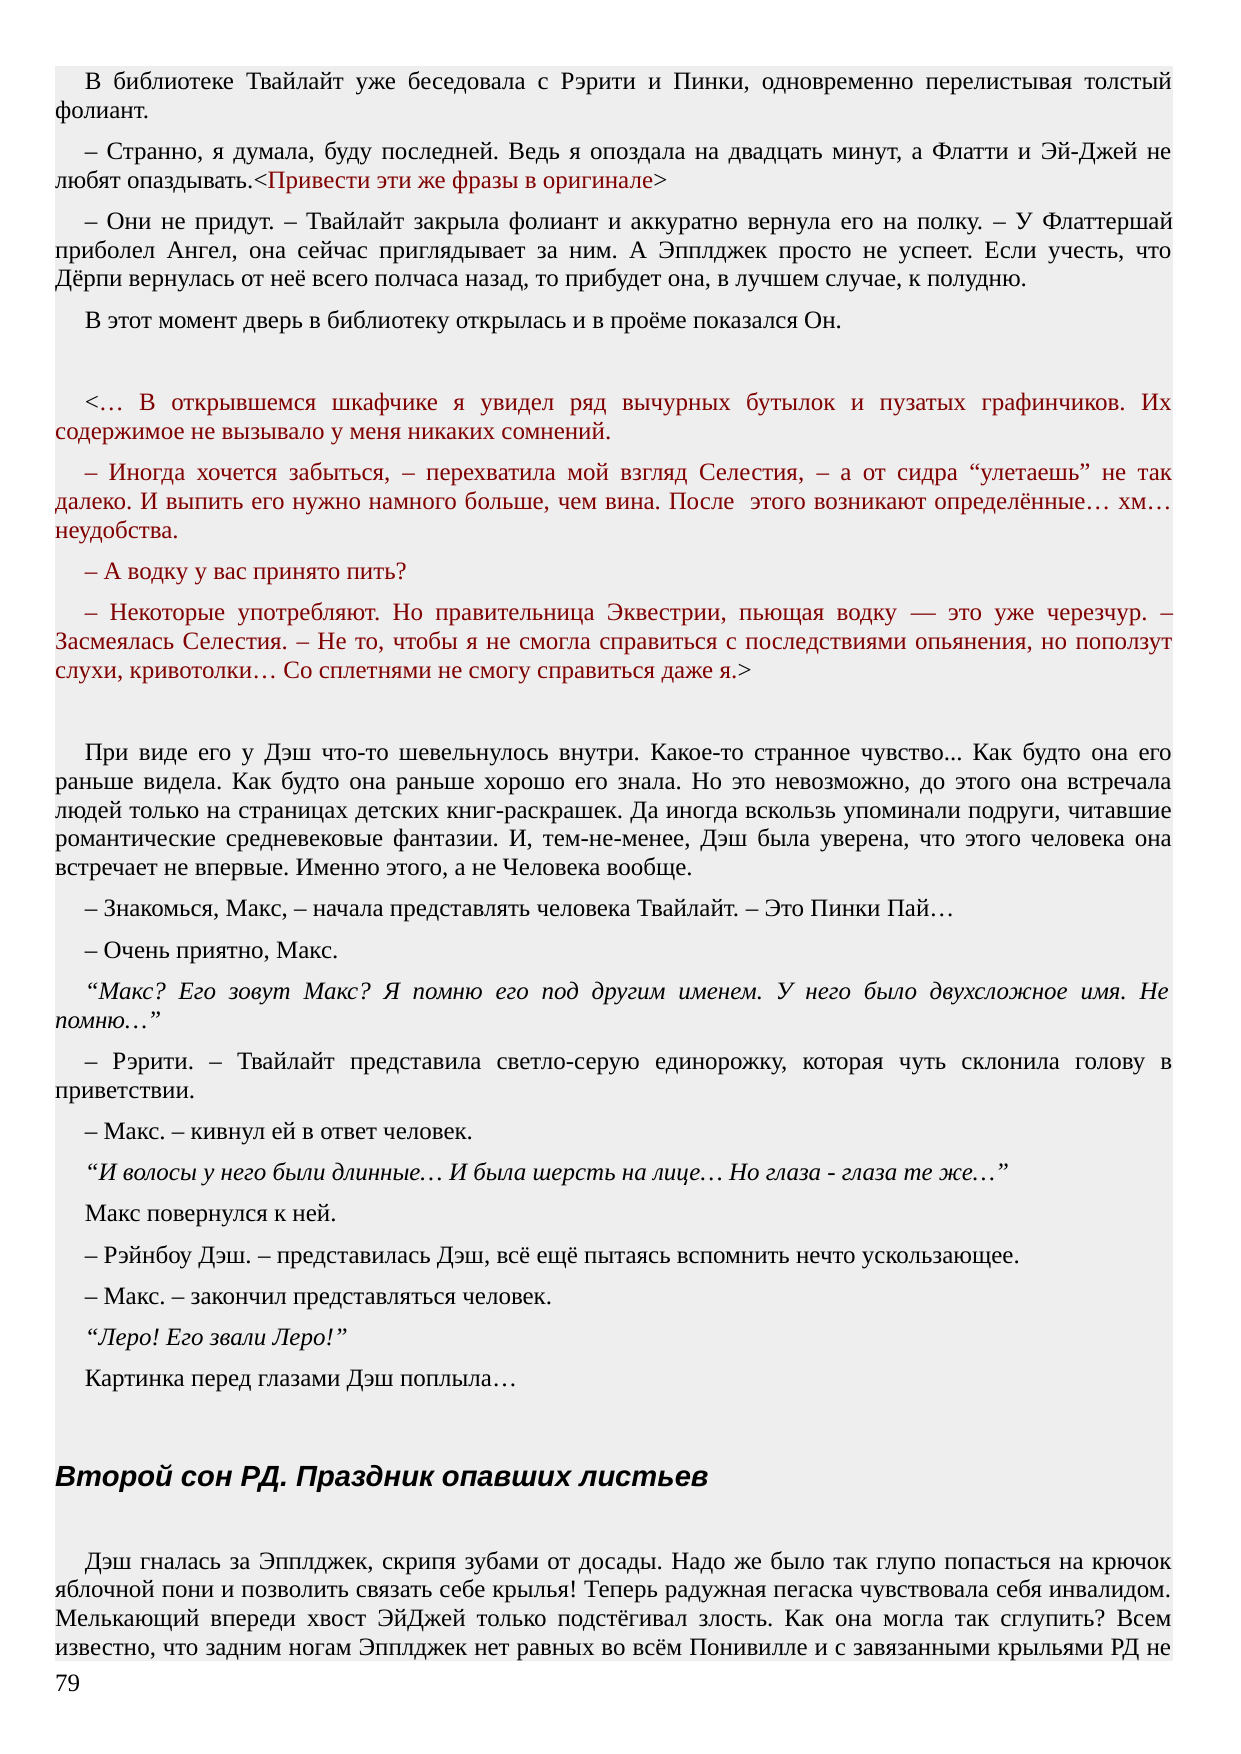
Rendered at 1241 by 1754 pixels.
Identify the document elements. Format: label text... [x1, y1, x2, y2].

text Дэш гналась за Эпплджек, скрипя зубами от досады. Надо же было так глупо попасться на крючок яблочной пони и позволить связать себе крылья! Теперь радужная пегаска чувствовала себя инвалидом. Мелькающий впереди хвост ЭйДжей только подстёгивал злость. Как она могла так сглупить? Всем известно, что задним ногам Эпплджек нет равных во всём Понивилле и с завязанными крыльями РД не [55, 1546, 1173, 1661]
text – Они не придут. – Твайлайт закрыла фолиант и аккуратно вернула его на полку. – У Флаттершай приболел Ангел, она сейчас приглядывает за ним. А Эпплджек просто не успеет. Если учесть, что Дёрпи вернулась от неё всего полчаса назад, то прибудет она, в лучшем случае, к полудню. [55, 206, 1173, 292]
text “Леро! Его звали Леро!” [55, 1322, 1173, 1351]
text “Макс? Его зовут Макс? Я помню его под другим именем. У него было двухсложное имя. Не помню…” [55, 976, 1173, 1033]
text – Некоторые употребляют. Но правительница Эквестрии, пьющая водку — это уже черезчур. – Засмеялась Селестия. – Не то, чтобы я не смогла справиться с последствиями опьянения, но поползут слухи, кривотолки… Со сплетнями не смогу справиться даже я.> [55, 597, 1173, 683]
text При виде его у Дэш что-то шевельнулось внутри. Какое-то странное чувство... Как будто она его раньше видела. Как будто она раньше хорошо его знала. Но это невозможно, до этого она встречала людей только на страницах детских книг-раскрашек. Да иногда вскользь упоминали подруги, читавшие романтические средневековые фантазии. И, тем-не-менее, Дэш была уверена, что этого человека она встречает не впервые. Именно этого, а не Человека вообще. [55, 737, 1173, 881]
text В этот момент дверь в библиотеку открылась и в проёме показался Он. [55, 305, 1173, 333]
text – Очень приятно, Макс. [55, 935, 1173, 963]
text – Макс. – закончил представляться человек. [55, 1281, 1173, 1310]
subtitle Второй сон РД. Праздник опавших листьев [55, 1458, 1173, 1492]
text – Иногда хочется забыться, – перехватила мой взгляд Селестия, – а от сидра “улетаешь” не так далеко. И выпить его нужно намного больше, чем вина. После этого возникают определённые… хм… неудобства. [55, 457, 1173, 543]
text Картинка перед глазами Дэш поплыла… [55, 1363, 1173, 1392]
text – Макс. – кивнул ей в ответ человек. [55, 1116, 1173, 1145]
text <… В открывшемся шкафчике я увидел ряд вычурных бутылок и пузатых графинчиков. Их содержимое не вызывало у меня никаких сомнений. [55, 387, 1173, 445]
text “И волосы у него были длинные… И была шерсть на лице… Но глаза - глаза те же…” [55, 1157, 1173, 1186]
text – Рэрити. – Твайлайт представила светло-серую единорожку, которая чуть склонила голову в приветствии. [55, 1046, 1173, 1103]
text – Рэйнбоу Дэш. – представилась Дэш, всё ещё пытаясь вспомнить нечто ускользающее. [55, 1240, 1173, 1268]
text В библиотеке Твайлайт уже беседовала с Рэрити и Пинки, одновременно перелистывая толстый фолиант. [55, 66, 1173, 123]
text – Знакомься, Макс, – начала представлять человека Твайлайт. – Это Пинки Пай… [55, 893, 1173, 922]
text – А водку у вас принято пить? [55, 556, 1173, 585]
text – Странно, я думала, буду последней. Ведь я опоздала на двадцать минут, а Флатти и Эй-Джей не любят опаздывать.<Привести эти же фразы в оригинале> [55, 136, 1173, 193]
text Макс повернулся к ней. [55, 1198, 1173, 1227]
